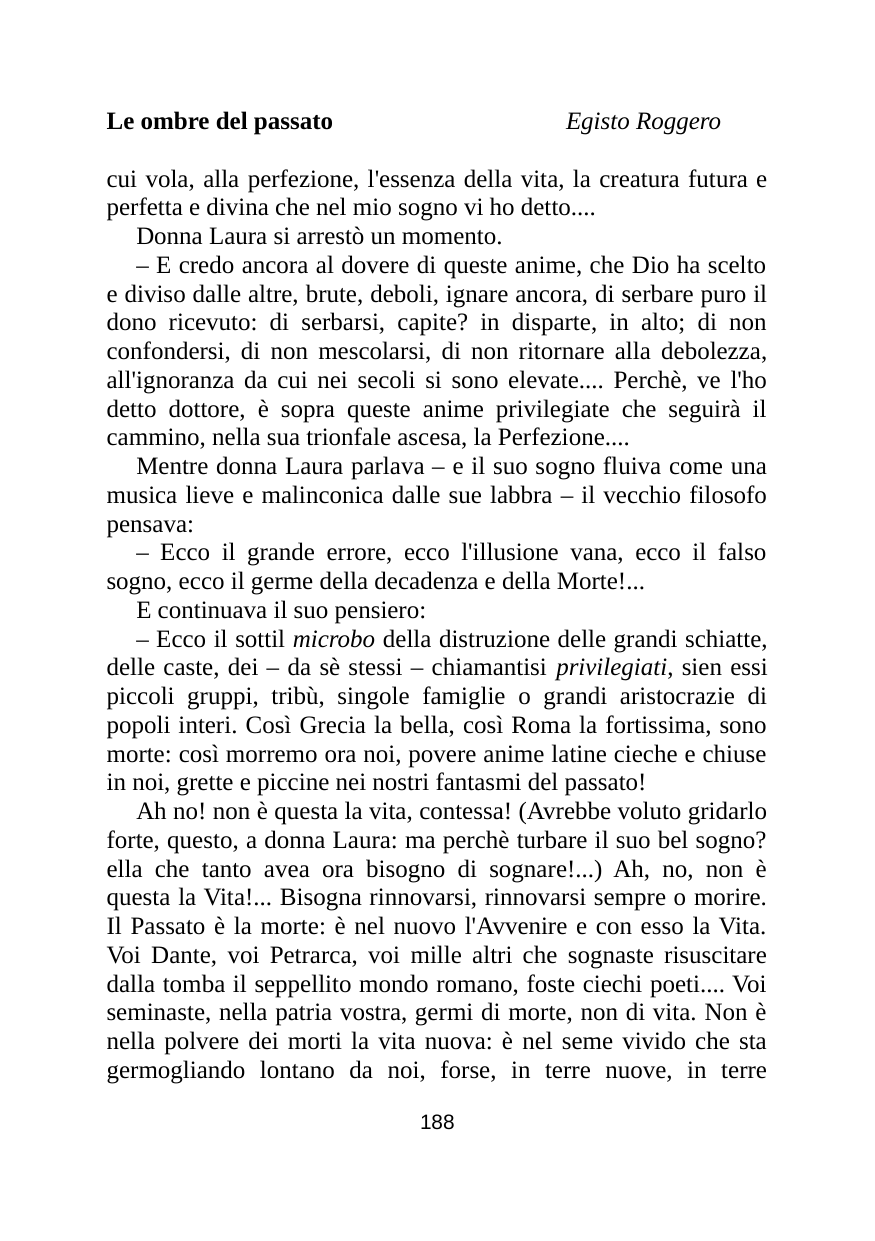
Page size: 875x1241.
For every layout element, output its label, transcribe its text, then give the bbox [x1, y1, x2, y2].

text Ah no! non è questa la vita, contessa! (Avrebbe voluto gridarlo forte, questo, a donna Laura: ma perchè turbare il suo bel sogno? ella che tanto avea ora bisogno di sognare!...) Ah, no, non è questa la Vita!... Bisogna rinnovarsi, rinnovarsi sempre o morire. Il Passato è la morte: è nel nuovo l'Avvenire e con esso la Vita. Voi Dante, voi Petrarca, voi mille altri che sognaste risuscitare dalla tomba il seppellito mondo romano, foste ciechi poeti.... Voi seminaste, nella patria vostra, germi di morte, non di vita. Non è nella polvere dei morti la vita nuova: è nel seme vivido che sta germogliando lontano da noi, forse, in terre nuove, in terre [106, 796, 768, 1084]
text – Ecco il sottil microbo della distruzione delle grandi schiatte, delle caste, dei – da sè stessi – chiamantisi privilegiati, sien essi piccoli gruppi, tribù, singole famiglie o grandi aristocrazie di popoli interi. Così Grecia la bella, così Roma la fortissima, sono morte: così morremo ora noi, povere anime latine cieche e chiuse in noi, grette e piccine nei nostri fantasmi del passato! [106, 624, 768, 796]
text cui vola, alla perfezione, l'essenza della vita, la creatura futura e perfetta e divina che nel mio sogno vi ho detto.... [106, 164, 768, 221]
text – E credo ancora al dovere di queste anime, che Dio ha scelto e diviso dalle altre, brute, deboli, ignare ancora, di serbare puro il dono ricevuto: di serbarsi, capite? in disparte, in alto; di non confondersi, di non mescolarsi, di non ritornare alla debolezza, all'ignoranza da cui nei secoli si sono elevate.... Perchè, ve l'ho detto dottore, è sopra queste anime privilegiate che seguirà il cammino, nella sua trionfale ascesa, la Perfezione.... [106, 250, 768, 451]
text – Ecco il grande errore, ecco l'illusione vana, ecco il falso sogno, ecco il germe della decadenza e della Morte!... [106, 537, 768, 595]
text Mentre donna Laura parlava – e il suo sogno fluiva come una musica lieve e malinconica dalle sue labbra – il vecchio filosofo pensava: [106, 451, 768, 537]
text E continuava il suo pensiero: [106, 595, 768, 624]
text Donna Laura si arrestò un momento. [106, 221, 768, 250]
